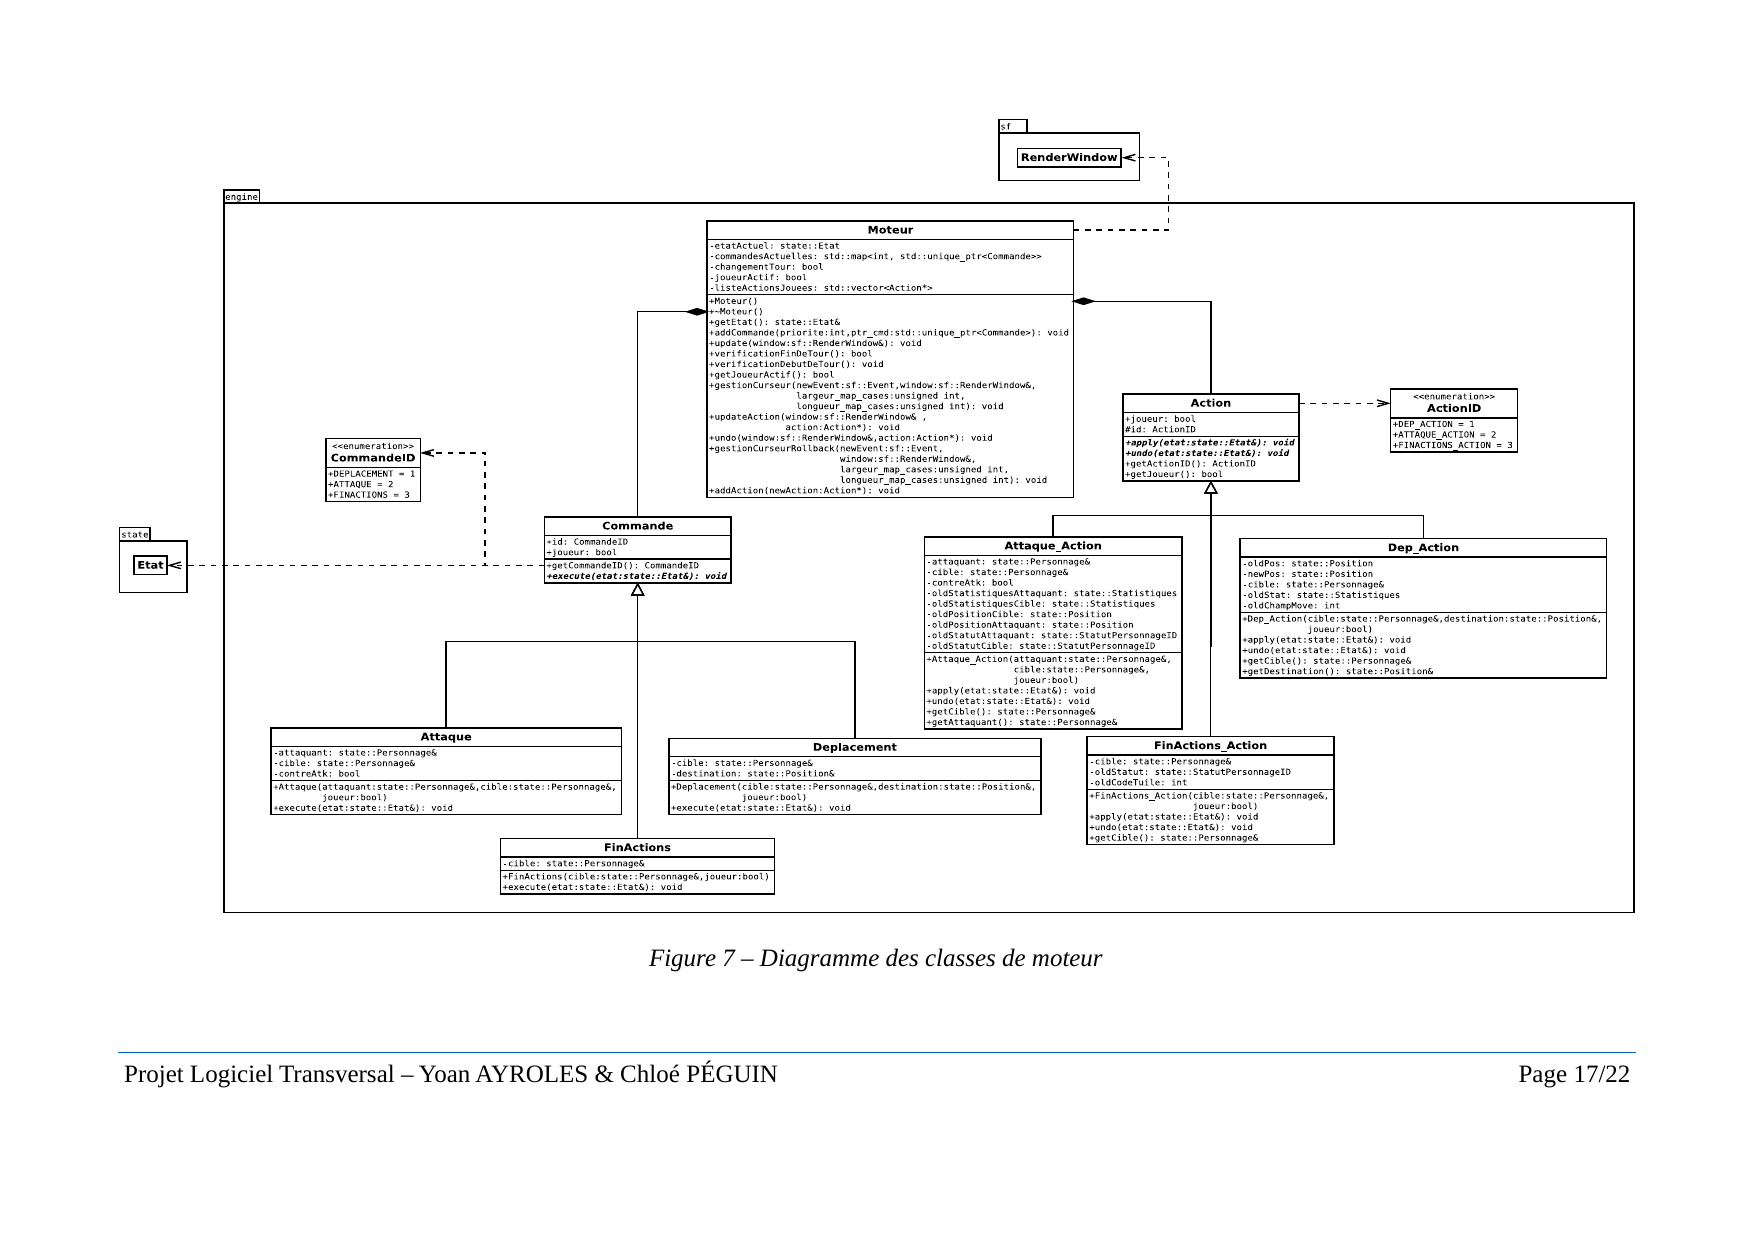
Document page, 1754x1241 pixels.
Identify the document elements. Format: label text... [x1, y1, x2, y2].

text Figure 7 – Diagramme des classes de moteur [118, 943, 1636, 971]
